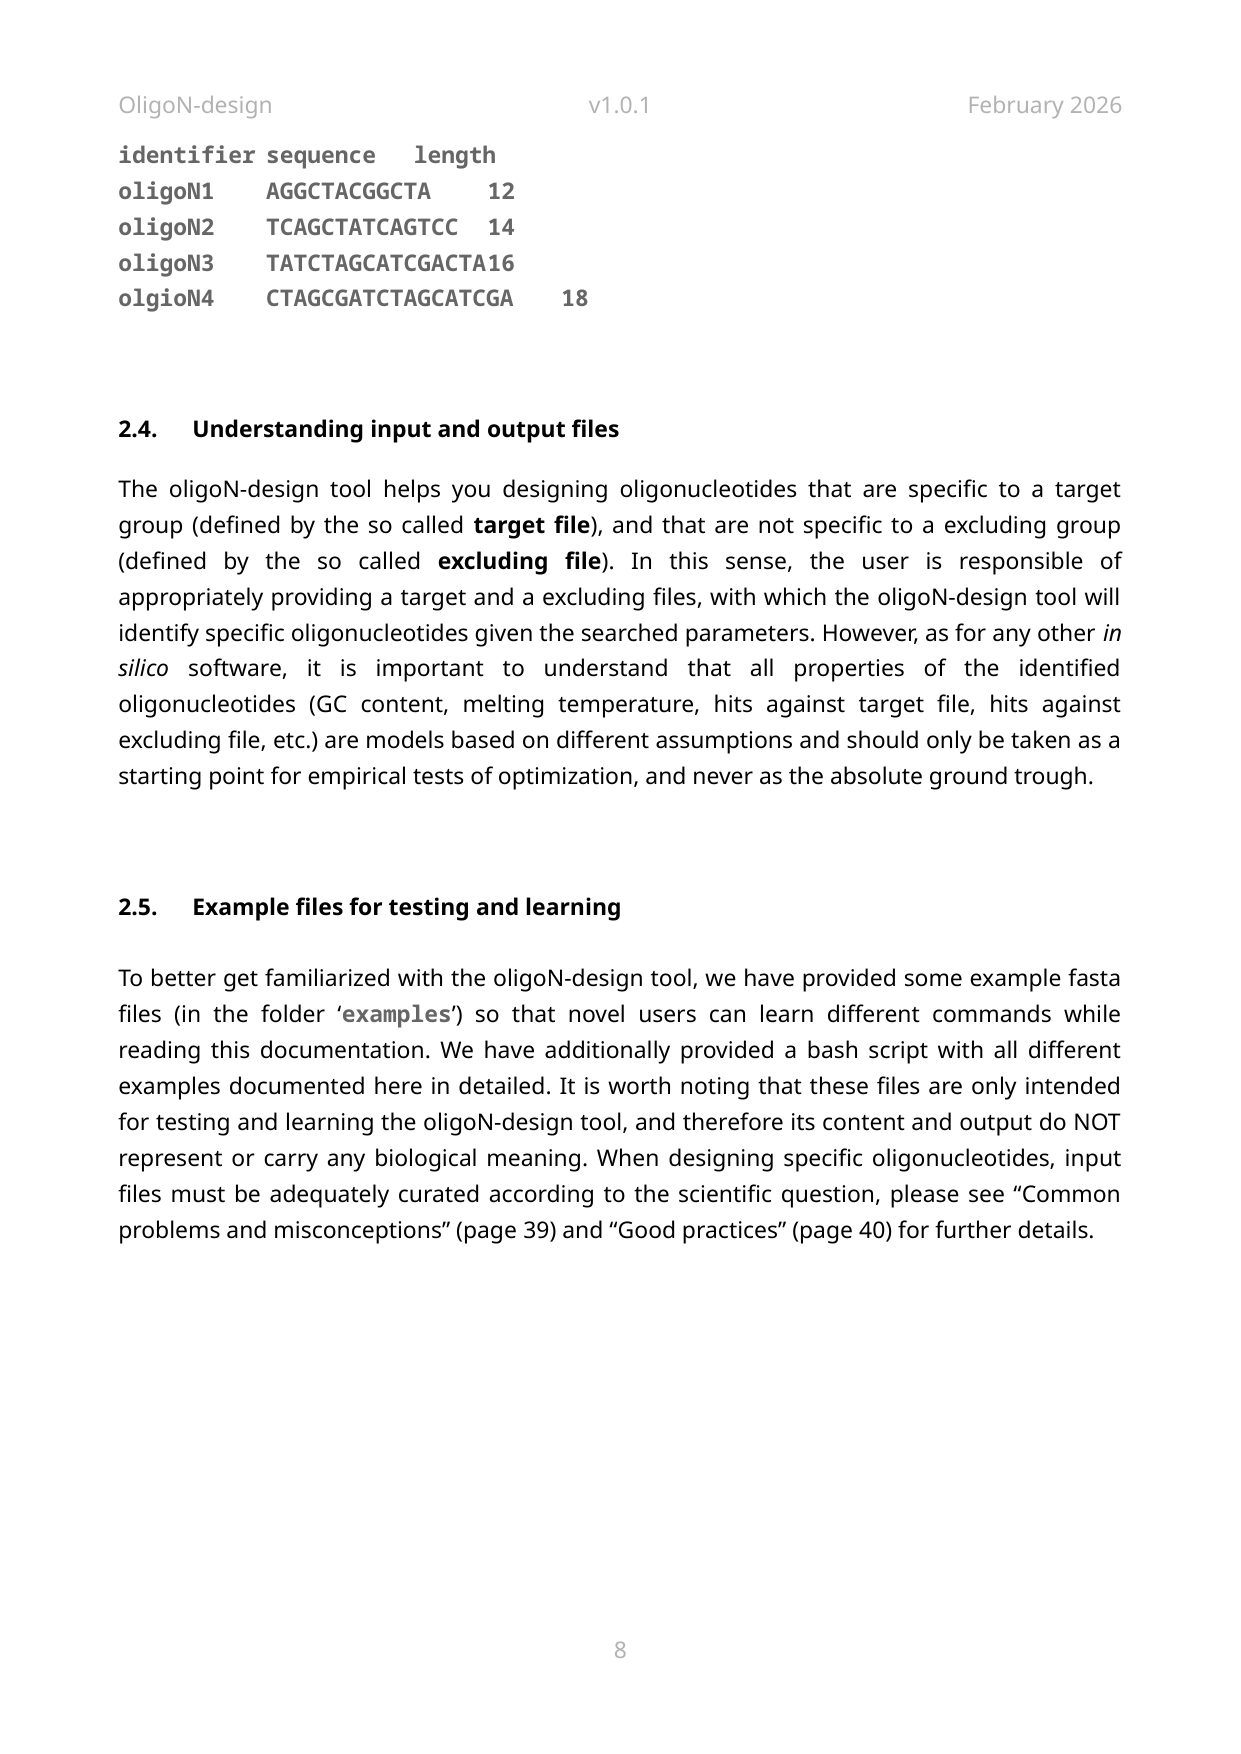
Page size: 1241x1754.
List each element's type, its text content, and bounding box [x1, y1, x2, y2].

text identifier sequence length oligoN1 AGGCTACGGCTA 12 oligoN2 TCAGCTATCAGTCC 14 oligoN3 TATCTAGCATCGACTA 16 olgioN4 CTAGCGATCTAGCATCGA 18 [118, 139, 1122, 314]
text To better get familiarized with the oligoN-design tool, we have provided some example fasta files (in the folder ‘examples’) so that novel users can learn different commands while reading this documentation. We have additionally provided a bash script with all different examples documented here in detailed. It is worth noting that these files are only intended for testing and learning the oligoN-design tool, and therefore its content and output do NOT represent or carry any biological meaning. When designing specific oligonucleotides, input files must be adequately curated according to the scientific question, please see “Common problems and misconceptions” (page 38) and “Good practices” (page 39) for further details. [118, 962, 1122, 1245]
subtitle Understanding input and output files [118, 413, 1122, 444]
text The oligoN-design tool helps you designing oligonucleotides that are specific to a target group (defined by the so called target file), and that are not specific to a excluding group (defined by the so called excluding file). In this sense, the user is responsible of appropriately providing a target and a excluding files, with which the oligoN-design tool will identify specific oligonucleotides given the searched parameters. However, as for any other in silico software, it is important to understand that all properties of the identified oligonucleotides (GC content, melting temperature, hits against target file, hits against excluding file, etc.) are models based on different assumptions and should only be taken as a starting point for empirical tests of optimization, and never as the absolute ground trough. [118, 473, 1122, 791]
subtitle Example files for testing and learning [118, 891, 1122, 922]
